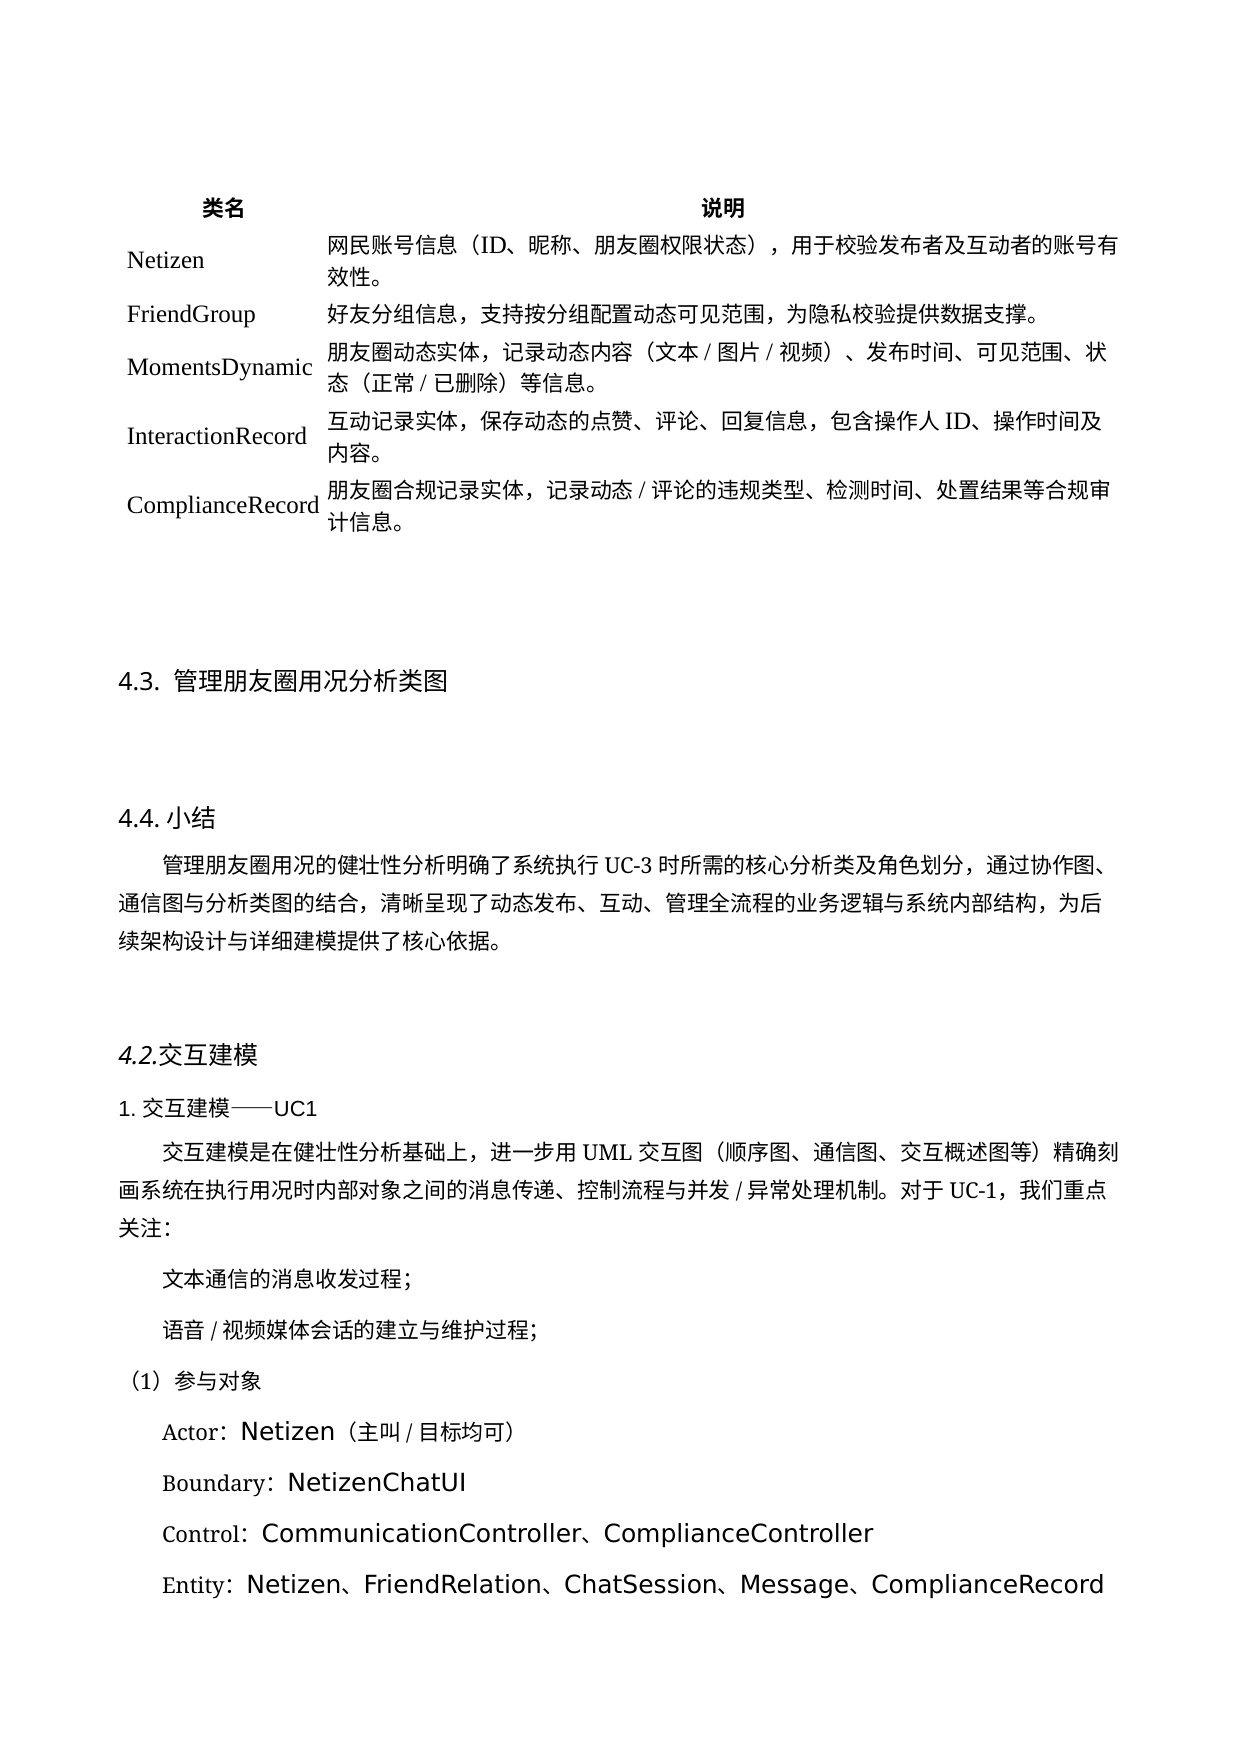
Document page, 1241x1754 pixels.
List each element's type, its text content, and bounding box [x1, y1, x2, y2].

text 语音 / 视频媒体会话的建立与维护过程； [118, 1313, 1122, 1345]
table_cell InteractionRecord [124, 401, 324, 470]
text Control：CommunicationController、ComplianceController [118, 1517, 1122, 1549]
text Actor：Netizen（主叫 / 目标均可） [118, 1415, 1122, 1447]
table_cell 好友分组信息，支持按分组配置动态可见范围，为隐私校验提供数据支撑。 [324, 294, 1122, 332]
table_header 类名 [124, 188, 324, 225]
subtitle 交互建模——UC1 [118, 1091, 1122, 1123]
text （1）参与对象 [118, 1364, 1122, 1396]
subtitle 小结 [118, 798, 1122, 834]
table_cell 朋友圈动态实体，记录动态内容（文本 / 图片 / 视频）、发布时间、可见范围、状态（正常 / 已删除）等信息。 [324, 332, 1122, 401]
table_cell FriendGroup [124, 294, 324, 332]
subtitle 4.2.交互建模 [118, 1036, 1122, 1072]
subtitle 管理朋友圈用况分析类图 [118, 661, 1122, 697]
text 交互建模是在健壮性分析基础上，进一步用 UML 交互图（顺序图、通信图、交互概述图等）精确刻画系统在执行用况时内部对象之间的消息传递、控制流程与并发 / 异常处理机制。对于 UC-1，我们重点关注： [118, 1135, 1122, 1243]
table_cell ComplianceRecord [124, 470, 324, 539]
text Entity：Netizen、FriendRelation、ChatSession、Message、ComplianceRecord [118, 1568, 1122, 1600]
table_cell 互动记录实体，保存动态的点赞、评论、回复信息，包含操作人 ID、操作时间及内容。 [324, 401, 1122, 470]
text 文本通信的消息收发过程； [118, 1262, 1122, 1294]
table_header 说明 [324, 188, 1122, 225]
table_cell 朋友圈合规记录实体，记录动态 / 评论的违规类型、检测时间、处置结果等合规审计信息。 [324, 470, 1122, 539]
table_cell MomentsDynamic [124, 332, 324, 401]
table_cell Netizen [124, 225, 324, 294]
text Boundary：NetizenChatUI [118, 1466, 1122, 1498]
text 管理朋友圈用况的健壮性分析明确了系统执行 UC-3 时所需的核心分析类及角色划分，通过协作图、通信图与分析类图的结合，清晰呈现了动态发布、互动、管理全流程的业务逻辑与系统内部结构，为后续架构设计与详细建模提供了核心依据。 [118, 848, 1122, 956]
table_cell 网民账号信息（ID、昵称、朋友圈权限状态），用于校验发布者及互动者的账号有效性。 [324, 225, 1122, 294]
